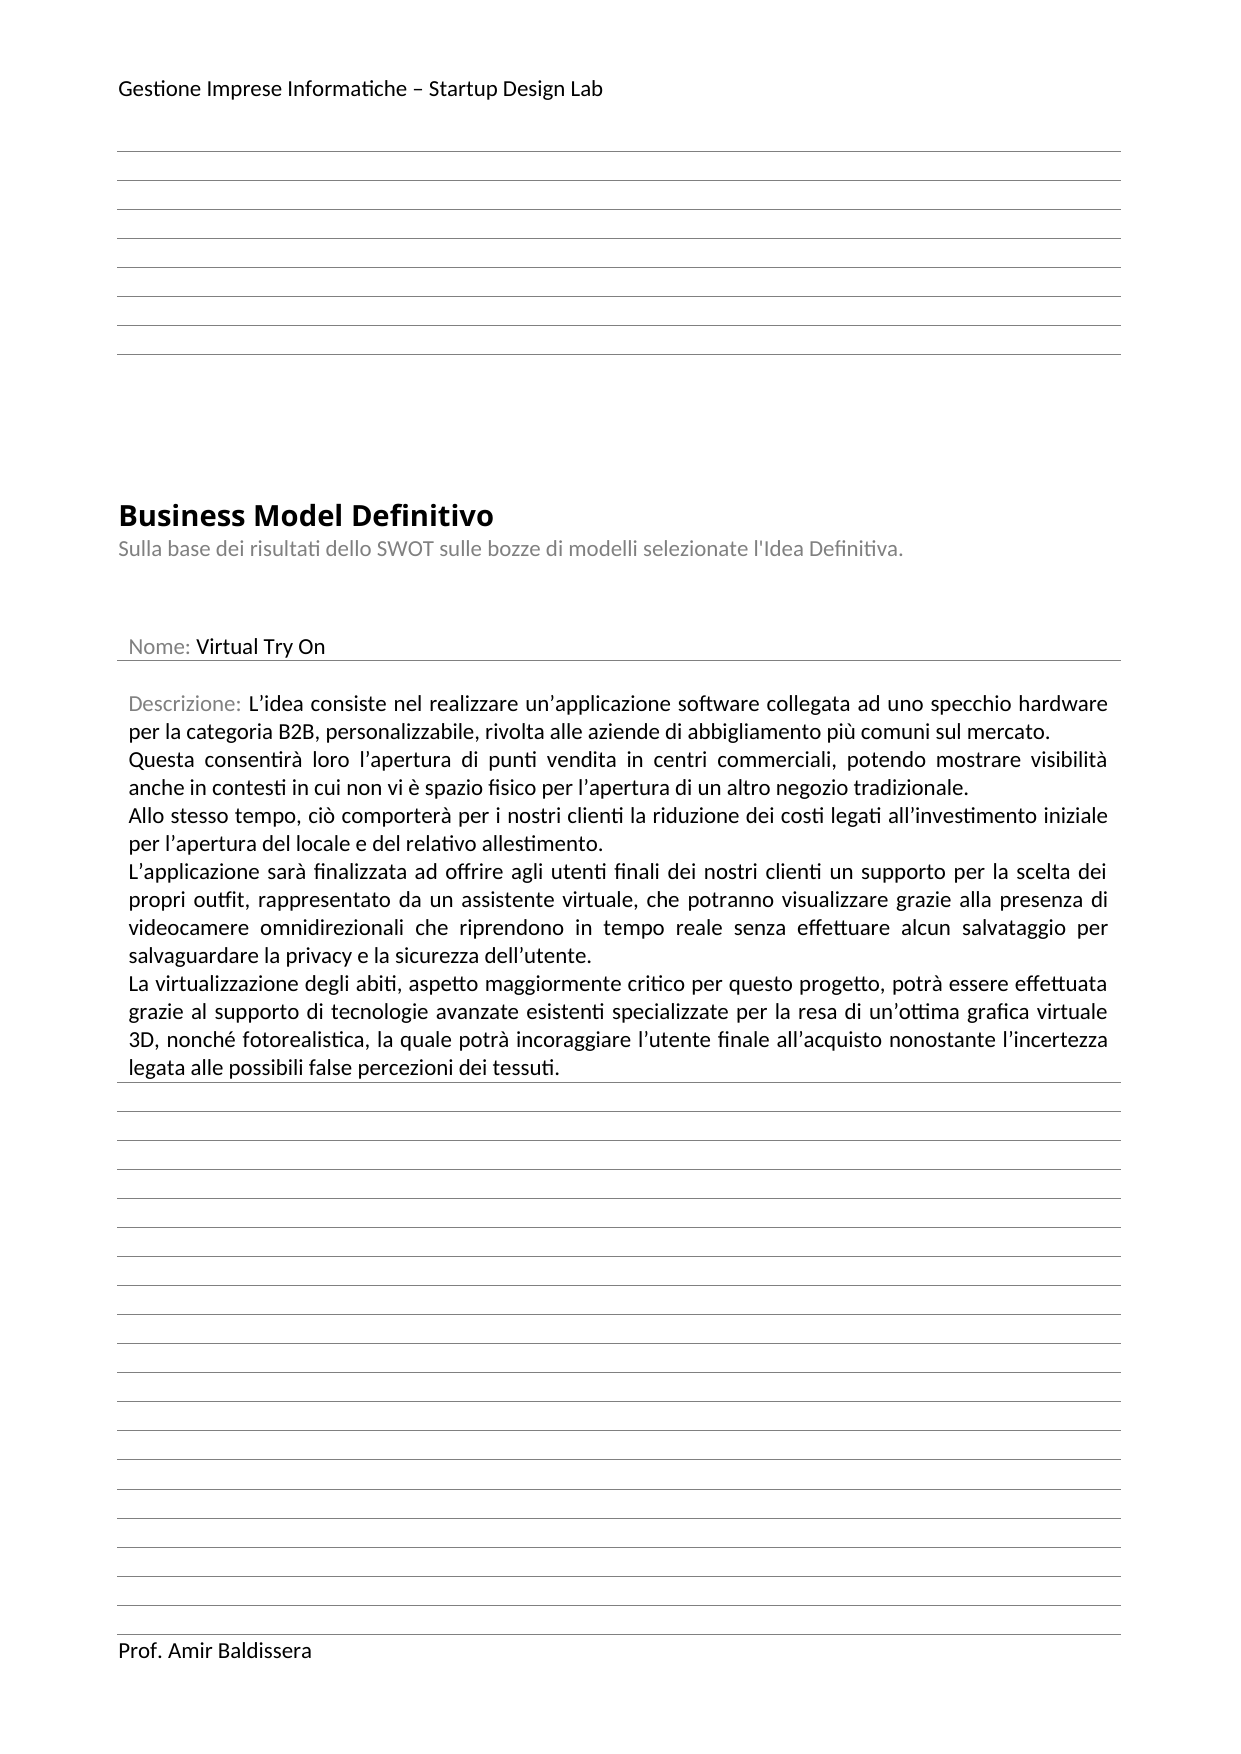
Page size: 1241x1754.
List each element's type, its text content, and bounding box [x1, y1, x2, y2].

table_cell [117, 1490, 1121, 1517]
table_cell [117, 152, 1121, 180]
table_header Nome: Virtual Try On [117, 632, 1121, 660]
table_cell [117, 1548, 1121, 1576]
table_cell [117, 1431, 1121, 1459]
table_cell [117, 1402, 1121, 1430]
table_cell [117, 1373, 1121, 1401]
table_cell [117, 239, 1121, 267]
table_cell [117, 1460, 1121, 1488]
table_cell [117, 297, 1121, 325]
table_cell [117, 268, 1121, 296]
table_cell [117, 1344, 1121, 1372]
table_cell [117, 1315, 1121, 1343]
table_cell [117, 1083, 1121, 1111]
table_cell [117, 1519, 1121, 1547]
text Sulla base dei risultati dello SWOT sulle bozze di modelli selezionate l'Idea Definitiva. [118, 534, 1122, 562]
table_cell [117, 1199, 1121, 1227]
table_cell [117, 326, 1121, 354]
table_cell [117, 1286, 1121, 1314]
table_cell [117, 1257, 1121, 1285]
table_cell Descrizione: L’idea consiste nel realizzare un’applicazione software collegata ad uno specchio hardware per la categoria B2B, personalizzabile, rivolta alle aziende di abbigliamento più comuni sul mercato. Questa consentirà loro l’apertura di punti vendita in centri commerciali, potendo mostrare visibilità anche in contesti in cui non vi è spazio fisico per l’apertura di un altro negozio tradizionale. Allo stesso tempo, ciò comporterà per i nostri clienti la riduzione dei costi legati all’investimento iniziale per l’apertura del locale e del relativo allestimento. L’applicazione sarà finalizzata ad offrire agli utenti finali dei nostri clienti un supporto per la scelta dei propri outfit, rappresentato da un assistente virtuale, che potranno visualizzare grazie alla presenza di videocamere omnidirezionali che riprendono in tempo reale senza effettuare alcun salvataggio per salvaguardare la privacy e la sicurezza dell’utente. La virtualizzazione degli abiti, aspetto maggiormente critico per questo progetto, potrà essere effettuata grazie al supporto di tecnologie avanzate esistenti specializzate per la resa di un’ottima grafica virtuale 3D, nonché fotorealistica, la quale potrà incoraggiare l’utente finale all’acquisto nonostante l’incertezza legata alle possibili false percezioni dei tessuti. [117, 661, 1121, 1082]
table_cell [117, 1606, 1121, 1634]
table_cell [117, 181, 1121, 209]
table_cell [117, 1170, 1121, 1198]
table_cell [117, 1112, 1121, 1140]
table_cell [117, 1577, 1121, 1605]
table_cell [117, 1228, 1121, 1256]
table_cell [117, 210, 1121, 238]
table_cell [117, 1141, 1121, 1169]
subtitle Business Model Definitivo [118, 495, 1122, 534]
